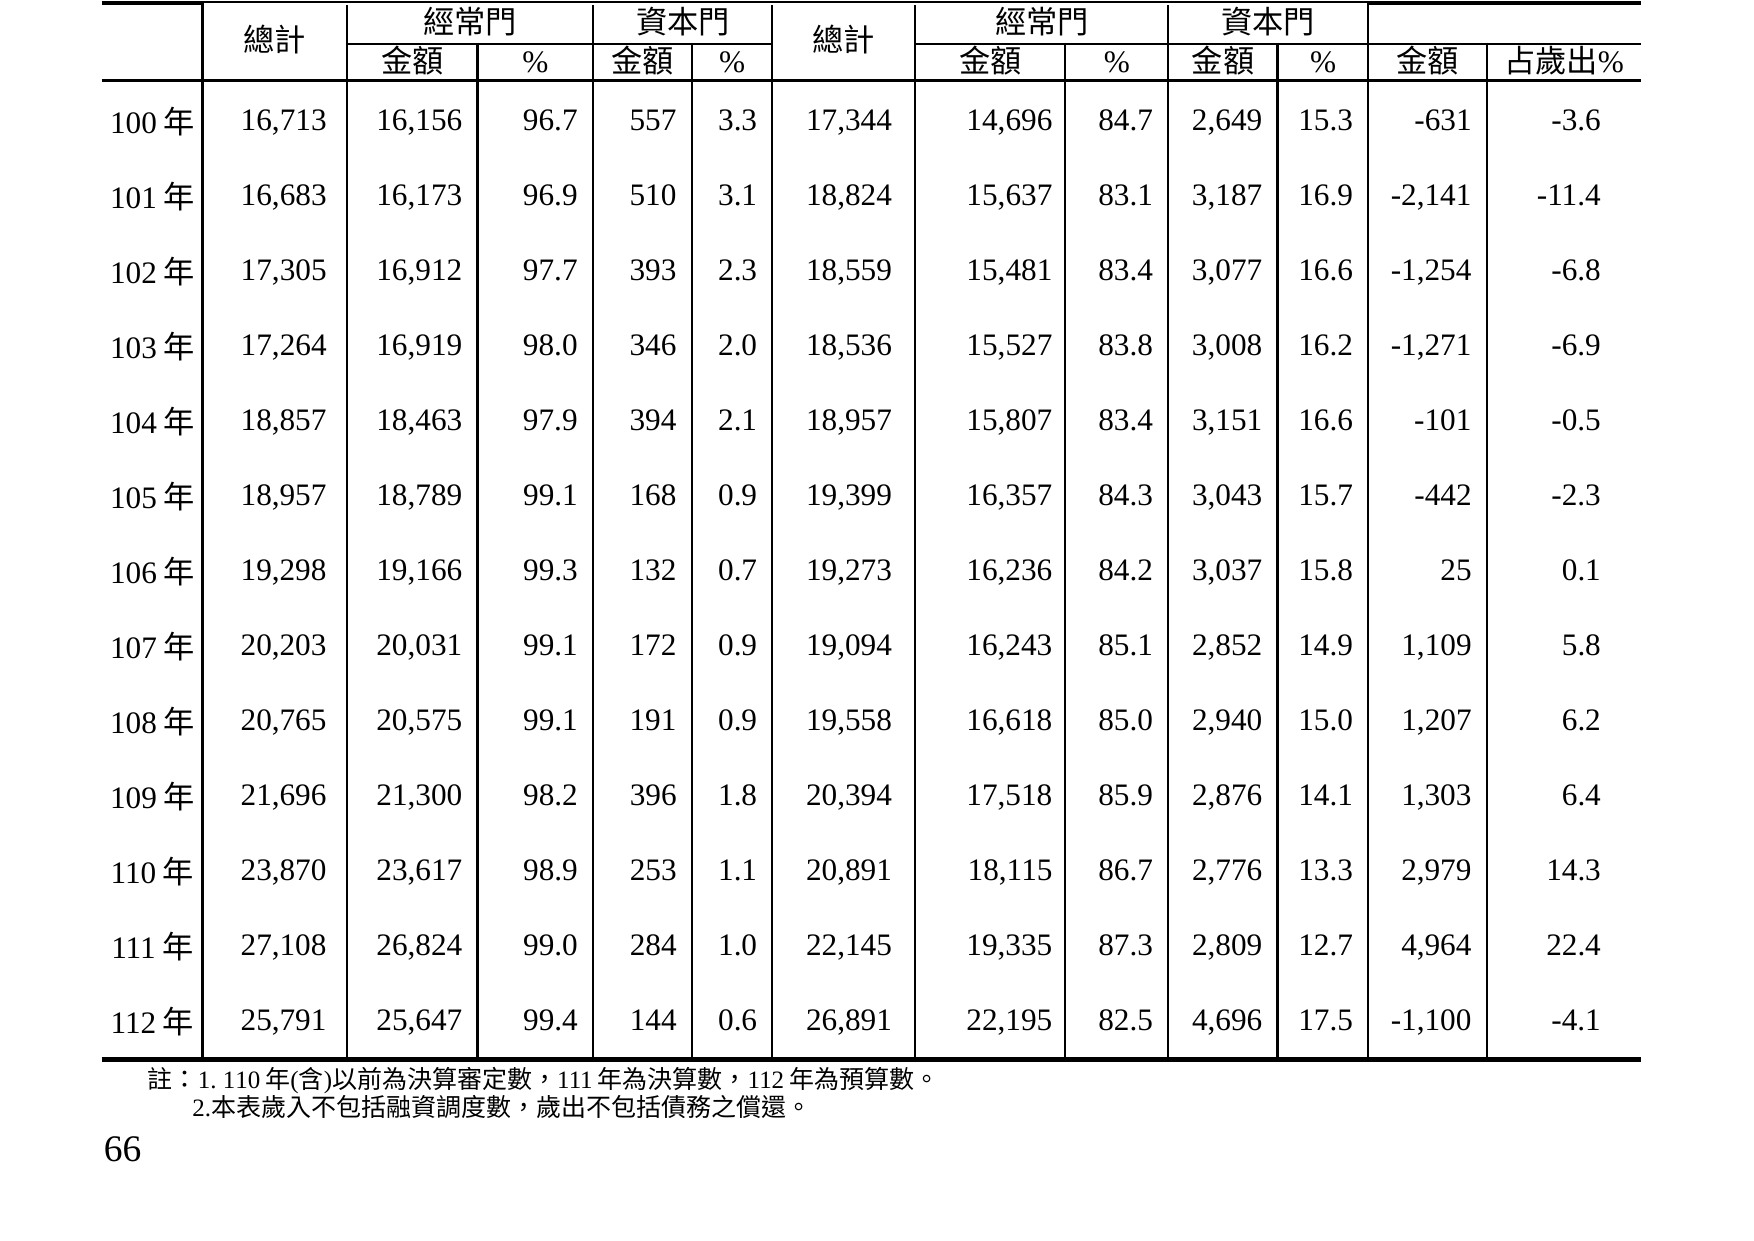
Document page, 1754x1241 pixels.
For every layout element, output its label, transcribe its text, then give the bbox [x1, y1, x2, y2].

table_cell 103年 [102, 307, 201, 382]
table_cell 16,236 [916, 532, 1064, 607]
table_cell 金額 [1369, 45, 1486, 79]
table_cell 14,696 [916, 82, 1064, 157]
table_cell 3,077 [1169, 232, 1276, 307]
table_cell % [1279, 45, 1367, 79]
table_cell 0.9 [693, 607, 771, 682]
table_cell 85.1 [1066, 607, 1167, 682]
table_cell 19,558 [773, 682, 914, 757]
table_cell 394 [594, 382, 691, 457]
table_cell 105年 [102, 457, 201, 532]
table_cell 15.0 [1279, 682, 1367, 757]
table_cell 101年 [102, 157, 201, 232]
table_cell 172 [594, 607, 691, 682]
table_cell 資本門 [1168, 3, 1367, 43]
table_cell 18,824 [773, 157, 914, 232]
table_cell 84.3 [1066, 457, 1167, 532]
table_cell 16,357 [916, 457, 1064, 532]
table_cell 3.1 [693, 157, 771, 232]
table_cell 27,108 [204, 907, 346, 982]
table_cell 253 [594, 832, 691, 907]
table_cell 2,979 [1369, 832, 1486, 907]
table_cell 83.8 [1066, 307, 1167, 382]
table_cell 0.9 [693, 682, 771, 757]
table_cell 17.5 [1279, 982, 1367, 1057]
table_cell 4,696 [1169, 982, 1276, 1057]
table_cell 2,876 [1169, 757, 1276, 832]
table_cell 20,031 [348, 607, 476, 682]
table_cell 98.0 [479, 307, 592, 382]
table_cell 14.1 [1279, 757, 1367, 832]
table_cell 3.3 [693, 82, 771, 157]
table_cell 25,647 [348, 982, 476, 1057]
table_cell 98.9 [479, 832, 592, 907]
table_cell 19,335 [916, 907, 1064, 982]
table_header [102, 5, 201, 79]
table_cell 100年 [102, 82, 201, 157]
table_cell 0.9 [693, 457, 771, 532]
table_cell 144 [594, 982, 691, 1057]
table_cell 16,173 [348, 157, 476, 232]
table_cell 98.2 [479, 757, 592, 832]
table_cell 16,156 [348, 82, 476, 157]
table_cell 金額 [594, 45, 691, 79]
table_header [1369, 5, 1641, 43]
table_cell 經常門 [915, 3, 1168, 43]
table_cell 87.3 [1066, 907, 1167, 982]
table_cell 96.9 [479, 157, 592, 232]
table_cell 191 [594, 682, 691, 757]
table_cell -6.8 [1488, 232, 1641, 307]
table_cell 2,940 [1169, 682, 1276, 757]
table_cell 1,207 [1369, 682, 1486, 757]
table_cell 21,696 [204, 757, 346, 832]
table_cell 6.4 [1488, 757, 1641, 832]
table_cell 16.9 [1279, 157, 1367, 232]
table_cell 6.2 [1488, 682, 1641, 757]
table_cell 96.7 [479, 82, 592, 157]
table_cell -2.3 [1488, 457, 1641, 532]
table_cell 18,957 [204, 457, 346, 532]
table_cell -11.4 [1488, 157, 1641, 232]
table_cell % [1066, 45, 1167, 79]
table_cell 86.7 [1066, 832, 1167, 907]
table_cell 18,789 [348, 457, 476, 532]
table_cell 346 [594, 307, 691, 382]
table_cell 284 [594, 907, 691, 982]
table_cell 12.7 [1279, 907, 1367, 982]
table_cell 110年 [102, 832, 201, 907]
table_cell 15,807 [916, 382, 1064, 457]
table_cell 22.4 [1488, 907, 1641, 982]
table_cell 83.4 [1066, 232, 1167, 307]
table_cell 102年 [102, 232, 201, 307]
table_cell 17,518 [916, 757, 1064, 832]
table_cell 總計 [204, 3, 347, 79]
table_cell 16,912 [348, 232, 476, 307]
table_cell 20,575 [348, 682, 476, 757]
table_cell 3,187 [1169, 157, 1276, 232]
text 註：1. 110年(含)以前為決算審定數，111年為決算數，112年為預算數。 [148, 1062, 1628, 1095]
table_cell 18,463 [348, 382, 476, 457]
table_cell 25 [1369, 532, 1486, 607]
table_cell -1,254 [1369, 232, 1486, 307]
table_cell 17,305 [204, 232, 346, 307]
table_cell 22,195 [916, 982, 1064, 1057]
table_cell 15,527 [916, 307, 1064, 382]
table_cell 83.1 [1066, 157, 1167, 232]
table_cell 3,008 [1169, 307, 1276, 382]
table_cell 23,870 [204, 832, 346, 907]
table_cell 99.1 [479, 682, 592, 757]
table_cell 5.8 [1488, 607, 1641, 682]
table_cell 99.1 [479, 607, 592, 682]
table_cell 2,852 [1169, 607, 1276, 682]
table_cell 22,145 [773, 907, 914, 982]
table_cell 18,957 [773, 382, 914, 457]
table_cell 19,273 [773, 532, 914, 607]
table_cell 金額 [348, 45, 476, 79]
text 2.本表歲入不包括融資調度數，歲出不包括債務之償還。 [192, 1095, 1580, 1122]
table_cell 99.1 [479, 457, 592, 532]
table_cell 1,109 [1369, 607, 1486, 682]
table_cell 金額 [916, 45, 1064, 79]
table_cell 2,776 [1169, 832, 1276, 907]
table_cell 1.0 [693, 907, 771, 982]
table_cell 19,298 [204, 532, 346, 607]
table_cell -1,100 [1369, 982, 1486, 1057]
table_cell -1,271 [1369, 307, 1486, 382]
table_cell 16,618 [916, 682, 1064, 757]
table_cell 19,399 [773, 457, 914, 532]
table_cell 1.1 [693, 832, 771, 907]
table_cell 金額 [1169, 45, 1276, 79]
table_cell 99.4 [479, 982, 592, 1057]
table_cell 16.6 [1279, 232, 1367, 307]
table_cell 19,094 [773, 607, 914, 682]
table_cell 4,964 [1369, 907, 1486, 982]
table_cell 資本門 [593, 3, 772, 43]
table_cell 83.4 [1066, 382, 1167, 457]
table_cell 106年 [102, 532, 201, 607]
table_cell 17,264 [204, 307, 346, 382]
table_cell 99.3 [479, 532, 592, 607]
table_cell 23,617 [348, 832, 476, 907]
table_cell 26,824 [348, 907, 476, 982]
table_cell 21,300 [348, 757, 476, 832]
table_cell -101 [1369, 382, 1486, 457]
table_cell 1.8 [693, 757, 771, 832]
table_cell 112年 [102, 982, 201, 1057]
table_cell 14.3 [1488, 832, 1641, 907]
table_cell 15.8 [1279, 532, 1367, 607]
table_cell 557 [594, 82, 691, 157]
table_cell 15.3 [1279, 82, 1367, 157]
table_cell 2,809 [1169, 907, 1276, 982]
table_cell -6.9 [1488, 307, 1641, 382]
table_cell 18,115 [916, 832, 1064, 907]
table_cell 經常門 [347, 3, 593, 43]
table_cell 15,481 [916, 232, 1064, 307]
table_cell 0.7 [693, 532, 771, 607]
table_cell 396 [594, 757, 691, 832]
table_cell 16,243 [916, 607, 1064, 682]
table_cell -3.6 [1488, 82, 1641, 157]
table_cell 109年 [102, 757, 201, 832]
table_cell 16,919 [348, 307, 476, 382]
table_cell % [693, 45, 771, 79]
table_cell 97.7 [479, 232, 592, 307]
table_cell -2,141 [1369, 157, 1486, 232]
table_cell 14.9 [1279, 607, 1367, 682]
table_cell 18,536 [773, 307, 914, 382]
table_cell 0.6 [693, 982, 771, 1057]
table_cell 0.1 [1488, 532, 1641, 607]
table_cell 13.3 [1279, 832, 1367, 907]
table_cell 99.0 [479, 907, 592, 982]
table_cell 108年 [102, 682, 201, 757]
table_cell 85.0 [1066, 682, 1167, 757]
table_cell 26,891 [773, 982, 914, 1057]
table_cell 2.1 [693, 382, 771, 457]
table_cell 20,394 [773, 757, 914, 832]
table_cell 15,637 [916, 157, 1064, 232]
table_cell 84.7 [1066, 82, 1167, 157]
table_cell 97.9 [479, 382, 592, 457]
table_cell 18,559 [773, 232, 914, 307]
table_cell 25,791 [204, 982, 346, 1057]
table_cell 20,891 [773, 832, 914, 907]
table_cell 2.0 [693, 307, 771, 382]
table_cell 16,683 [204, 157, 346, 232]
table_cell 84.2 [1066, 532, 1167, 607]
table_cell 85.9 [1066, 757, 1167, 832]
table_cell 107年 [102, 607, 201, 682]
table_cell 111年 [102, 907, 201, 982]
table_cell 3,037 [1169, 532, 1276, 607]
table_cell 2.3 [693, 232, 771, 307]
table_cell 393 [594, 232, 691, 307]
table_cell 15.7 [1279, 457, 1367, 532]
table_cell 2,649 [1169, 82, 1276, 157]
table_cell 16.6 [1279, 382, 1367, 457]
table_cell -631 [1369, 82, 1486, 157]
table_cell 104年 [102, 382, 201, 457]
table_cell 17,344 [773, 82, 914, 157]
table_cell 3,043 [1169, 457, 1276, 532]
table_cell 20,203 [204, 607, 346, 682]
table_cell % [479, 45, 592, 79]
table_cell 168 [594, 457, 691, 532]
table_cell 16,713 [204, 82, 346, 157]
table_cell -0.5 [1488, 382, 1641, 457]
table_cell 20,765 [204, 682, 346, 757]
table_cell 1,303 [1369, 757, 1486, 832]
table_cell -442 [1369, 457, 1486, 532]
table_cell 總計 [772, 3, 915, 79]
table_cell 16.2 [1279, 307, 1367, 382]
table_cell 3,151 [1169, 382, 1276, 457]
table_cell 82.5 [1066, 982, 1167, 1057]
table_cell 19,166 [348, 532, 476, 607]
table_cell 510 [594, 157, 691, 232]
table_cell 占歲出% [1488, 45, 1641, 79]
table_cell -4.1 [1488, 982, 1641, 1057]
table_cell 18,857 [204, 382, 346, 457]
table_cell 132 [594, 532, 691, 607]
